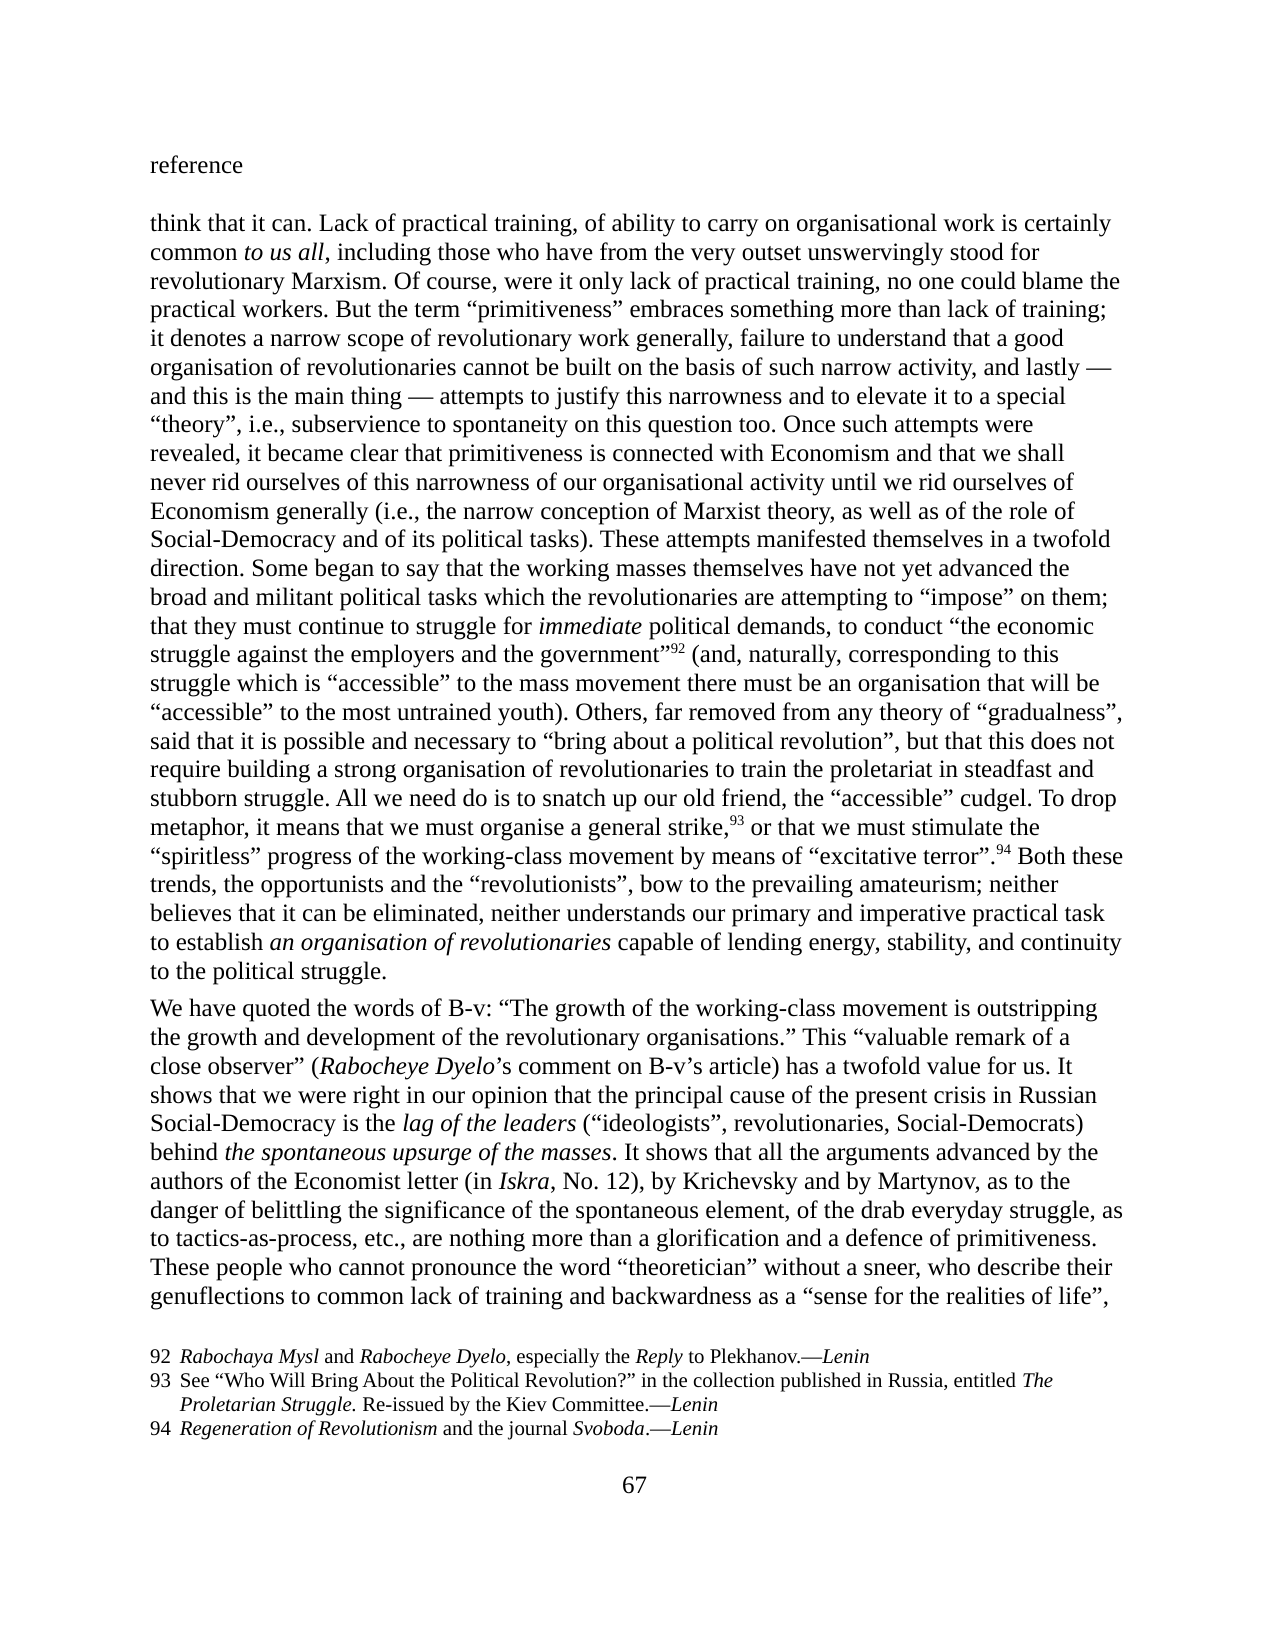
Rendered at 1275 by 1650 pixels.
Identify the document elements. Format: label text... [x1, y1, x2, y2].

text We have quoted the words of B-v: “The growth of the working-class movement is outstripping the growth and development of the revolutionary organisations.” This “valuable remark of a close observer” (Rabocheye Dyelo’s comment on B-v’s article) has a twofold value for us. It shows that we were right in our opinion that the principal cause of the present crisis in Russian Social-Democracy is the lag of the leaders (“ideologists”, revolutionaries, Social-Democrats) behind the spontaneous upsurge of the masses. It shows that all the arguments advanced by the authors of the Economist letter (in Iskra, No. 12), by Krichevsky and by Martynov, as to the danger of belittling the significance of the spontaneous element, of the drab everyday struggle, as to tactics-as-process, etc., are nothing more than a glorification and a defence of primitiveness. These people who cannot pronounce the word “theoretician” without a sneer, who describe their genuflections to common lack of training and backwardness as a “sense for the realities of life”, [150, 993, 1125, 1310]
text Rabochaya Mysl and Rabocheye Dyelo, especially the Reply to Plekhanov.—Lenin [150, 1344, 1125, 1368]
text See “Who Will Bring About the Political Revolution?” in the collection published in Russia, entitled The Proletarian Struggle. Re-issued by the Kiev Committee.—Lenin [150, 1368, 1125, 1416]
text Regeneration of Revolutionism and the journal Svoboda.—Lenin [150, 1416, 1125, 1440]
text think that it can. Lack of practical training, of ability to carry on organisational work is certainly common to us all, including those who have from the very outset unswervingly stood for revolutionary Marxism. Of course, were it only lack of practical training, no one could blame the practical workers. But the term “primitiveness” embraces something more than lack of training; it denotes a narrow scope of revolutionary work generally, failure to understand that a good organisation of revolutionaries cannot be built on the basis of such narrow activity, and lastly — and this is the main thing — attempts to justify this narrowness and to elevate it to a special “theory”, i.e., subservience to spontaneity on this question too. Once such attempts were revealed, it became clear that primitiveness is connected with Economism and that we shall never rid ourselves of this narrowness of our organisational activity until we rid ourselves of Economism generally (i.e., the narrow conception of Marxist theory, as well as of the role of Social-Democracy and of its political tasks). These attempts manifested themselves in a twofold direction. Some began to say that the working masses themselves have not yet advanced the broad and militant political tasks which the revolutionaries are attempting to “impose” on them; that they must continue to struggle for immediate political demands, to conduct “the economic struggle against the employers and the government” (and, naturally, corresponding to this struggle which is “accessible” to the mass movement there must be an organisation that will be “accessible” to the most untrained youth). Others, far removed from any theory of “gradualness”, said that it is possible and necessary to “bring about a political revolution”, but that this does not require building a strong organisation of revolutionaries to train the proletariat in steadfast and stubborn struggle. All we need do is to snatch up our old friend, the “accessible” cudgel. To drop metaphor, it means that we must organise a general strike, or that we must stimulate the “spiritless” progress of the working-class movement by means of “excitative terror”. Both these trends, the opportunists and the “revolutionists”, bow to the prevailing amateurism; neither believes that it can be eliminated, neither understands our primary and imperative practical task to establish an organisation of revolutionaries capable of lending energy, stability, and continuity to the political struggle. [150, 208, 1125, 984]
